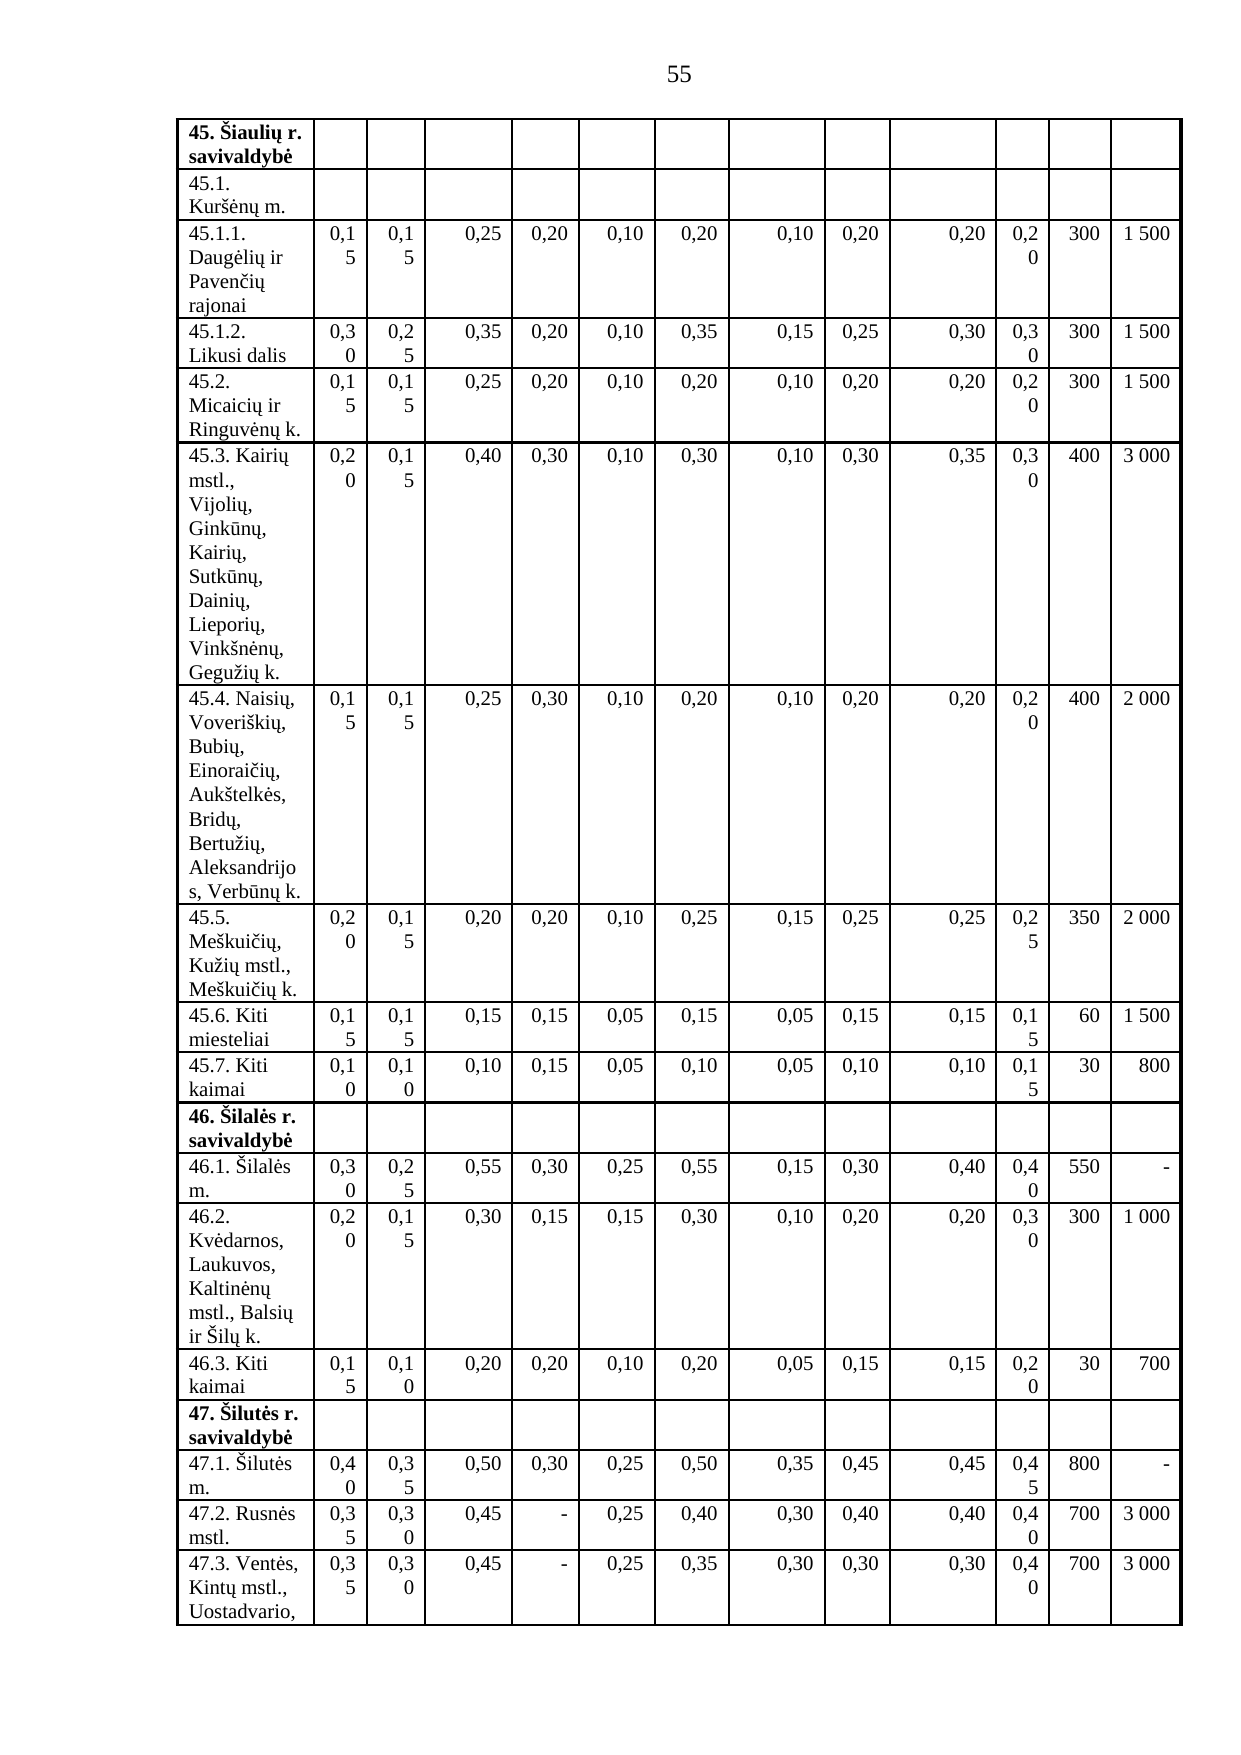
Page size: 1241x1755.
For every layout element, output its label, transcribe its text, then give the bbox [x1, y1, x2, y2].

table_cell 0,45 [891, 1451, 995, 1499]
table_cell 45. Šiaulių r. savivaldybė [179, 120, 313, 168]
table_cell 0,15 [368, 686, 424, 903]
table_cell 0,15 [315, 369, 366, 441]
table_cell 0,40 [997, 1154, 1048, 1202]
table_cell 2 000 [1112, 686, 1179, 903]
table_cell 0,15 [997, 1003, 1048, 1051]
table_cell 0,10 [656, 1053, 728, 1101]
table_cell 0,10 [730, 686, 824, 903]
table_cell 0,25 [426, 686, 511, 903]
table_cell 0,20 [513, 319, 578, 367]
table_cell 3 000 [1112, 1501, 1179, 1549]
table_cell 3 000 [1112, 444, 1179, 684]
table_cell 0,20 [891, 686, 995, 903]
table_cell 0,20 [513, 1350, 578, 1398]
table_cell 45.3. Kairių mstl., Vijolių, Ginkūnų, Kairių, Sutkūnų, Dainių, Lieporių, Vinkšnėnų, Gegužių k. [179, 444, 313, 684]
table_cell 0,50 [426, 1451, 511, 1499]
table_cell 0,25 [368, 319, 424, 367]
table_cell 0,20 [891, 1204, 995, 1348]
table_cell 0,35 [730, 1451, 824, 1499]
table_cell 0,35 [426, 319, 511, 367]
table_cell 1 500 [1112, 319, 1179, 367]
table_cell 1 000 [1112, 1204, 1179, 1348]
table_cell [580, 170, 654, 218]
table_cell 0,20 [656, 369, 728, 441]
table_cell 700 [1112, 1350, 1179, 1398]
table_cell 0,20 [513, 369, 578, 441]
table_cell 800 [1050, 1451, 1110, 1499]
table_cell 0,20 [997, 369, 1048, 441]
table_cell 45.1.2. Likusi dalis [179, 319, 313, 367]
table_cell [368, 170, 424, 218]
table_cell [368, 1104, 424, 1152]
table_cell [315, 1104, 366, 1152]
table_cell 0,20 [656, 221, 728, 317]
table_cell 0,25 [426, 221, 511, 317]
table_cell 0,10 [368, 1053, 424, 1101]
table_cell 0,30 [656, 444, 728, 684]
table_cell 0,10 [730, 221, 824, 317]
table_cell 0,55 [656, 1154, 728, 1202]
table_cell 0,20 [891, 221, 995, 317]
table_cell [426, 170, 511, 218]
table_cell 700 [1050, 1501, 1110, 1549]
table_cell [826, 1401, 889, 1449]
table_cell 0,25 [826, 319, 889, 367]
table_cell 0,10 [580, 221, 654, 317]
table_cell 0,30 [997, 444, 1048, 684]
table_cell 0,20 [426, 1350, 511, 1398]
table_cell 0,25 [656, 905, 728, 1001]
table_cell [730, 170, 824, 218]
table_cell 0,30 [997, 1204, 1048, 1348]
table_cell 3 000 [1112, 1551, 1179, 1623]
table_cell [826, 120, 889, 168]
table_cell 0,15 [368, 1204, 424, 1348]
table_cell 0,15 [315, 1350, 366, 1398]
table_cell 0,45 [426, 1551, 511, 1623]
table_cell 0,15 [730, 319, 824, 367]
table_cell 0,10 [730, 444, 824, 684]
table_cell 550 [1050, 1154, 1110, 1202]
table_cell 0,25 [580, 1451, 654, 1499]
table_cell 0,15 [315, 221, 366, 317]
table_cell 0,20 [513, 221, 578, 317]
table_cell 0,15 [426, 1003, 511, 1051]
table_cell 0,20 [891, 369, 995, 441]
table_cell 46.1. Šilalės m. [179, 1154, 313, 1202]
table_cell 0,20 [315, 905, 366, 1001]
table_cell [513, 1401, 578, 1449]
table_cell 46. Šilalės r. savivaldybė [179, 1104, 313, 1152]
table_cell [997, 120, 1048, 168]
table_cell 0,10 [826, 1053, 889, 1101]
table_cell 0,20 [315, 444, 366, 684]
table_cell 30 [1050, 1350, 1110, 1398]
table_cell 1 500 [1112, 1003, 1179, 1051]
table_cell [1112, 170, 1179, 218]
table_cell 45.6. Kiti miesteliai [179, 1003, 313, 1051]
table_cell 0,50 [656, 1451, 728, 1499]
table_cell 0,15 [580, 1204, 654, 1348]
table_cell 0,15 [368, 221, 424, 317]
table_cell - [1112, 1154, 1179, 1202]
table_cell 0,30 [513, 1451, 578, 1499]
table_cell 0,25 [368, 1154, 424, 1202]
table_cell 0,30 [891, 319, 995, 367]
table_cell 45.7. Kiti kaimai [179, 1053, 313, 1101]
table_cell 0,10 [426, 1053, 511, 1101]
table_cell 0,10 [580, 319, 654, 367]
table_cell 0,15 [368, 1003, 424, 1051]
table_cell [426, 1104, 511, 1152]
table_cell [315, 170, 366, 218]
table_cell [730, 1104, 824, 1152]
table_cell 0,20 [656, 686, 728, 903]
table_cell 0,25 [580, 1501, 654, 1549]
table_cell 0,20 [826, 369, 889, 441]
table_cell [1112, 120, 1179, 168]
table_cell 0,20 [826, 686, 889, 903]
table_cell 0,35 [891, 444, 995, 684]
table_cell 0,30 [730, 1501, 824, 1549]
table_cell [1050, 170, 1110, 218]
table_cell 300 [1050, 1204, 1110, 1348]
table_cell 400 [1050, 686, 1110, 903]
table_cell - [513, 1551, 578, 1623]
table_cell 45.2. Micaicių ir Ringuvėnų k. [179, 369, 313, 441]
table_cell 0,20 [826, 221, 889, 317]
table_cell [368, 120, 424, 168]
table_cell 0,30 [891, 1551, 995, 1623]
table_cell [997, 170, 1048, 218]
table_cell 0,30 [656, 1204, 728, 1348]
table_cell [1050, 120, 1110, 168]
table_cell [1112, 1401, 1179, 1449]
table_cell [656, 1104, 728, 1152]
table_cell 0,30 [730, 1551, 824, 1623]
table_cell 0,35 [315, 1501, 366, 1549]
table_cell 0,30 [426, 1204, 511, 1348]
table_cell 1 500 [1112, 369, 1179, 441]
table_cell 300 [1050, 369, 1110, 441]
table_cell [1050, 1104, 1110, 1152]
table_cell [580, 1104, 654, 1152]
table_cell 0,35 [315, 1551, 366, 1623]
table_cell 0,15 [513, 1003, 578, 1051]
table_cell 0,25 [826, 905, 889, 1001]
table_cell 300 [1050, 319, 1110, 367]
table_cell 0,15 [368, 905, 424, 1001]
table_cell 45.1.1. Daugėlių ir Pavenčių rajonai [179, 221, 313, 317]
table_cell 0,15 [513, 1053, 578, 1101]
table_cell 0,25 [580, 1551, 654, 1623]
table_cell 0,20 [426, 905, 511, 1001]
table_cell 0,05 [580, 1053, 654, 1101]
table_cell 350 [1050, 905, 1110, 1001]
table_cell 0,15 [997, 1053, 1048, 1101]
table_cell 47.1. Šilutės m. [179, 1451, 313, 1499]
table_cell 0,30 [315, 1154, 366, 1202]
table_cell 0,30 [513, 686, 578, 903]
table_cell 2 000 [1112, 905, 1179, 1001]
table_cell 0,25 [891, 905, 995, 1001]
table_cell 0,25 [426, 369, 511, 441]
table_cell 45.5. Meškuičių, Kužių mstl., Meškuičių k. [179, 905, 313, 1001]
table_cell 0,30 [513, 1154, 578, 1202]
table_cell 0,15 [368, 444, 424, 684]
table_cell 0,20 [997, 686, 1048, 903]
table_cell 0,05 [580, 1003, 654, 1051]
table_cell 700 [1050, 1551, 1110, 1623]
table_cell 0,40 [426, 444, 511, 684]
table_cell [826, 170, 889, 218]
table_cell 0,15 [656, 1003, 728, 1051]
table_cell 0,10 [891, 1053, 995, 1101]
table_cell [891, 1401, 995, 1449]
table_cell 0,40 [656, 1501, 728, 1549]
table_cell 0,10 [315, 1053, 366, 1101]
table_cell [368, 1401, 424, 1449]
table_cell 0,40 [891, 1501, 995, 1549]
table_cell 0,15 [315, 686, 366, 903]
table_cell 0,15 [315, 1003, 366, 1051]
table_cell 0,10 [580, 444, 654, 684]
table_cell 0,35 [656, 319, 728, 367]
table_cell 0,40 [997, 1501, 1048, 1549]
table_cell 0,10 [580, 686, 654, 903]
table_cell 0,15 [368, 369, 424, 441]
table_cell 0,55 [426, 1154, 511, 1202]
table_cell [426, 120, 511, 168]
table_cell [730, 1401, 824, 1449]
table_cell 300 [1050, 221, 1110, 317]
table_cell 46.3. Kiti kaimai [179, 1350, 313, 1398]
table_cell [891, 120, 995, 168]
table_cell 45.4. Naisių, Voveriškių, Bubių, Einoraičių, Aukštelkės, Bridų, Bertužių, Aleksandrijos, Verbūnų k. [179, 686, 313, 903]
table_cell 0,15 [513, 1204, 578, 1348]
table_cell 47.2. Rusnės mstl. [179, 1501, 313, 1549]
table_cell 0,30 [368, 1501, 424, 1549]
table_cell 0,30 [513, 444, 578, 684]
table_cell - [513, 1501, 578, 1549]
table_cell 0,35 [368, 1451, 424, 1499]
table_cell [315, 120, 366, 168]
table_cell [891, 170, 995, 218]
table_cell 0,10 [730, 369, 824, 441]
table_cell 800 [1112, 1053, 1179, 1101]
table_cell 0,10 [580, 1350, 654, 1398]
table_cell 0,10 [730, 1204, 824, 1348]
table_cell [513, 170, 578, 218]
table_cell 1 500 [1112, 221, 1179, 317]
table_cell 0,10 [580, 369, 654, 441]
table_cell [315, 1401, 366, 1449]
table_cell [580, 1401, 654, 1449]
table_cell 0,20 [656, 1350, 728, 1398]
table_cell 0,30 [826, 1154, 889, 1202]
table_cell 0,40 [315, 1451, 366, 1499]
table_cell 0,30 [997, 319, 1048, 367]
table_cell [997, 1401, 1048, 1449]
table_cell [513, 1104, 578, 1152]
table_cell [997, 1104, 1048, 1152]
table_cell 0,35 [656, 1551, 728, 1623]
table_cell 47. Šilutės r. savivaldybė [179, 1401, 313, 1449]
table_cell 0,45 [826, 1451, 889, 1499]
table_cell [426, 1401, 511, 1449]
table_cell [826, 1104, 889, 1152]
table_cell 0,10 [580, 905, 654, 1001]
table_cell [656, 120, 728, 168]
table_cell 0,30 [826, 444, 889, 684]
table_cell 0,40 [826, 1501, 889, 1549]
table_cell [580, 120, 654, 168]
table_cell 0,20 [997, 221, 1048, 317]
table_cell [1050, 1401, 1110, 1449]
table_cell 60 [1050, 1003, 1110, 1051]
table_cell [513, 120, 578, 168]
table_cell 400 [1050, 444, 1110, 684]
table_cell 0,15 [730, 1154, 824, 1202]
table_cell 0,45 [426, 1501, 511, 1549]
table_cell 0,15 [730, 905, 824, 1001]
table_cell 45.1. Kuršėnų m. [179, 170, 313, 218]
table_cell 0,20 [997, 1350, 1048, 1398]
table_cell 47.3. Ventės, Kintų mstl., Uostadvario, [179, 1551, 313, 1623]
table_cell 0,20 [513, 905, 578, 1001]
table_cell 0,25 [997, 905, 1048, 1001]
table_cell 0,05 [730, 1350, 824, 1398]
table_cell 0,15 [826, 1350, 889, 1398]
table_cell 0,20 [315, 1204, 366, 1348]
table_cell 0,30 [368, 1551, 424, 1623]
table_cell 0,40 [891, 1154, 995, 1202]
table_cell 30 [1050, 1053, 1110, 1101]
table_cell 0,25 [580, 1154, 654, 1202]
table_cell - [1112, 1451, 1179, 1499]
table_cell 0,15 [891, 1350, 995, 1398]
table_cell [1112, 1104, 1179, 1152]
table_cell 0,05 [730, 1003, 824, 1051]
table_cell [656, 1401, 728, 1449]
table_cell 0,20 [826, 1204, 889, 1348]
table_cell 0,05 [730, 1053, 824, 1101]
table_cell [891, 1104, 995, 1152]
table_cell 0,15 [891, 1003, 995, 1051]
table_cell 0,45 [997, 1451, 1048, 1499]
table_cell [730, 120, 824, 168]
table_cell 0,10 [368, 1350, 424, 1398]
table_cell 0,30 [315, 319, 366, 367]
table_cell 0,30 [826, 1551, 889, 1623]
table_cell 46.2. Kvėdarnos, Laukuvos, Kaltinėnų mstl., Balsių ir Šilų k. [179, 1204, 313, 1348]
table_cell [656, 170, 728, 218]
table_cell 0,15 [826, 1003, 889, 1051]
table_cell 0,40 [997, 1551, 1048, 1623]
